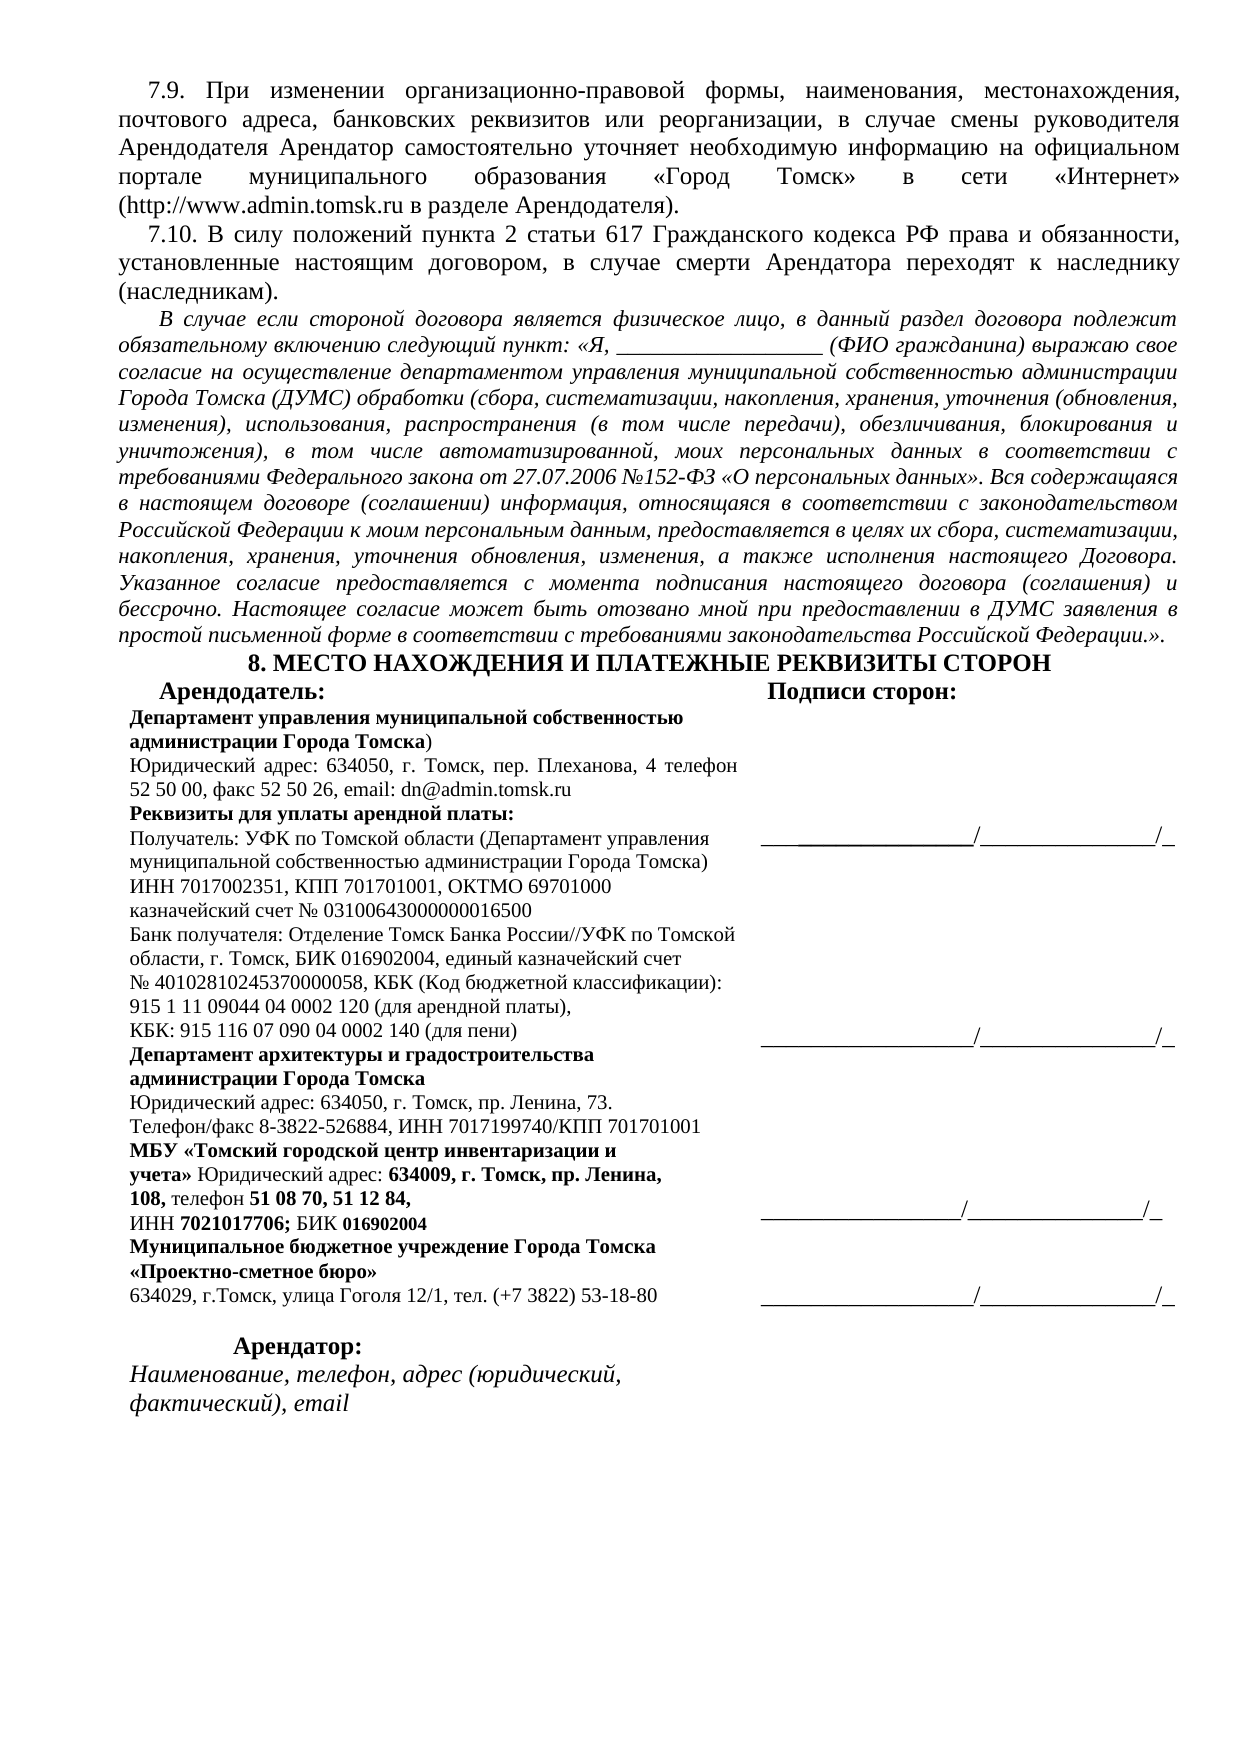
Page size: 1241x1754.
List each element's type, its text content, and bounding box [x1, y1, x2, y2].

text 7.9. При изменении организационно-правовой формы, наименования, местонахождения, почтового адреса, банковских реквизитов или реорганизации, в случае смены руководителя Арендодателя Арендатор самостоятельно уточняет необходимую информацию на официальном портале муниципального образования «Город Томск» в сети «Интернет» (http://www.admin.tomsk.ru в разделе Арендодателя). [118, 75, 1181, 219]
text В случае если стороной договора является физическое лицо, в данный раздел договора подлежит обязательному включению следующий пункт: «Я, __________________ (ФИО гражданина) выражаю свое согласие на осуществление департаментом управления муниципальной собственностью администрации Города Томска (ДУМС) обработки (сбора, систематизации, накопления, хранения, уточнения (обновления, изменения), использования, распространения (в том числе передачи), обезличивания, блокирования и уничтожения), в том числе автоматизированной, моих персональных данных в соответствии с требованиями Федерального закона от 27.07.2006 №152-ФЗ «О персональных данных». Вся содержащаяся в настоящем договоре (соглашении) информация, относящаяся в соответствии с законодательством Российской Федерации к моим персональным данным, предоставляется в целях их сбора, систематизации, накопления, хранения, уточнения обновления, изменения, а также исполнения настоящего Договора. Указанное согласие предоставляется с момента подписания настоящего договора (соглашения) и бессрочно. Настоящее согласие может быть отозвано мной при предоставлении в ДУМС заявления в простой письменной форме в соответствии с требованиями законодательства Российской Федерации.». [118, 305, 1181, 648]
text 8. МЕСТО НАХОЖДЕНИЯ И ПЛАТЕЖНЫЕ РЕКВИЗИТЫ СТОРОН [118, 648, 1181, 676]
text 7.10. В силу положений пункта 2 статьи 617 Гражданского кодекса РФ права и обязанности, установленные настоящим договором, в случае смерти Арендатора переходят к наследнику (наследникам). [118, 219, 1181, 305]
table_header Арендодатель: Департамент управления муниципальной собственностью администрации Города Томска) Юридический адрес: 634050, г. Томск, пер. Плеханова, 4 телефон 52 50 00, факс 52 50 26, email: dn@admin.tomsk.ru Реквизиты для уплаты арендной платы: Получатель: УФК по Томской области (Департамент управления муниципальной собственностью администрации Города Томска) ИНН 7017002351, КПП 701701001, ОКТМО 69701000 казначейский счет № 03100643000000016500 Банк получателя: Отделение Томск Банка России//УФК по Томской области, г. Томск, БИК 016902004, единый казначейский счет № 40102810245370000058, КБК (Код бюджетной классификации): 915 1 11 09044 04 0002 120 (для арендной платы), КБК: 915 116 07 090 04 0002 140 (для пени) Департамент архитектуры и градостроительства администрации Города Томска Юридический адрес: 634050, г. Томск, пр. Ленина, 73. Телефон/факс 8-3822-526884, ИНН 7017199740/КПП 701701001 МБУ «Томский городской центр инвентаризации и учета» Юридический адрес: 634009, г. Томск, пр. Ленина, 108, телефон 51 08 70, 51 12 84, ИНН 7021017706; БИК 016902004 Муниципальное бюджетное учреждение Города Томска «Проектно-сметное бюро» 634029, г.Томск, улица Гоголя 12/1, тел. (+7 3822) 53-18-80 Арендатор: Наименование, телефон, адрес (юридический, фактический), email [118, 676, 749, 1417]
table_header Подписи сторон: _________________/______________/_ _________________/______________/_ ________________/______________/_ _________________/______________/_ [750, 676, 1193, 1417]
